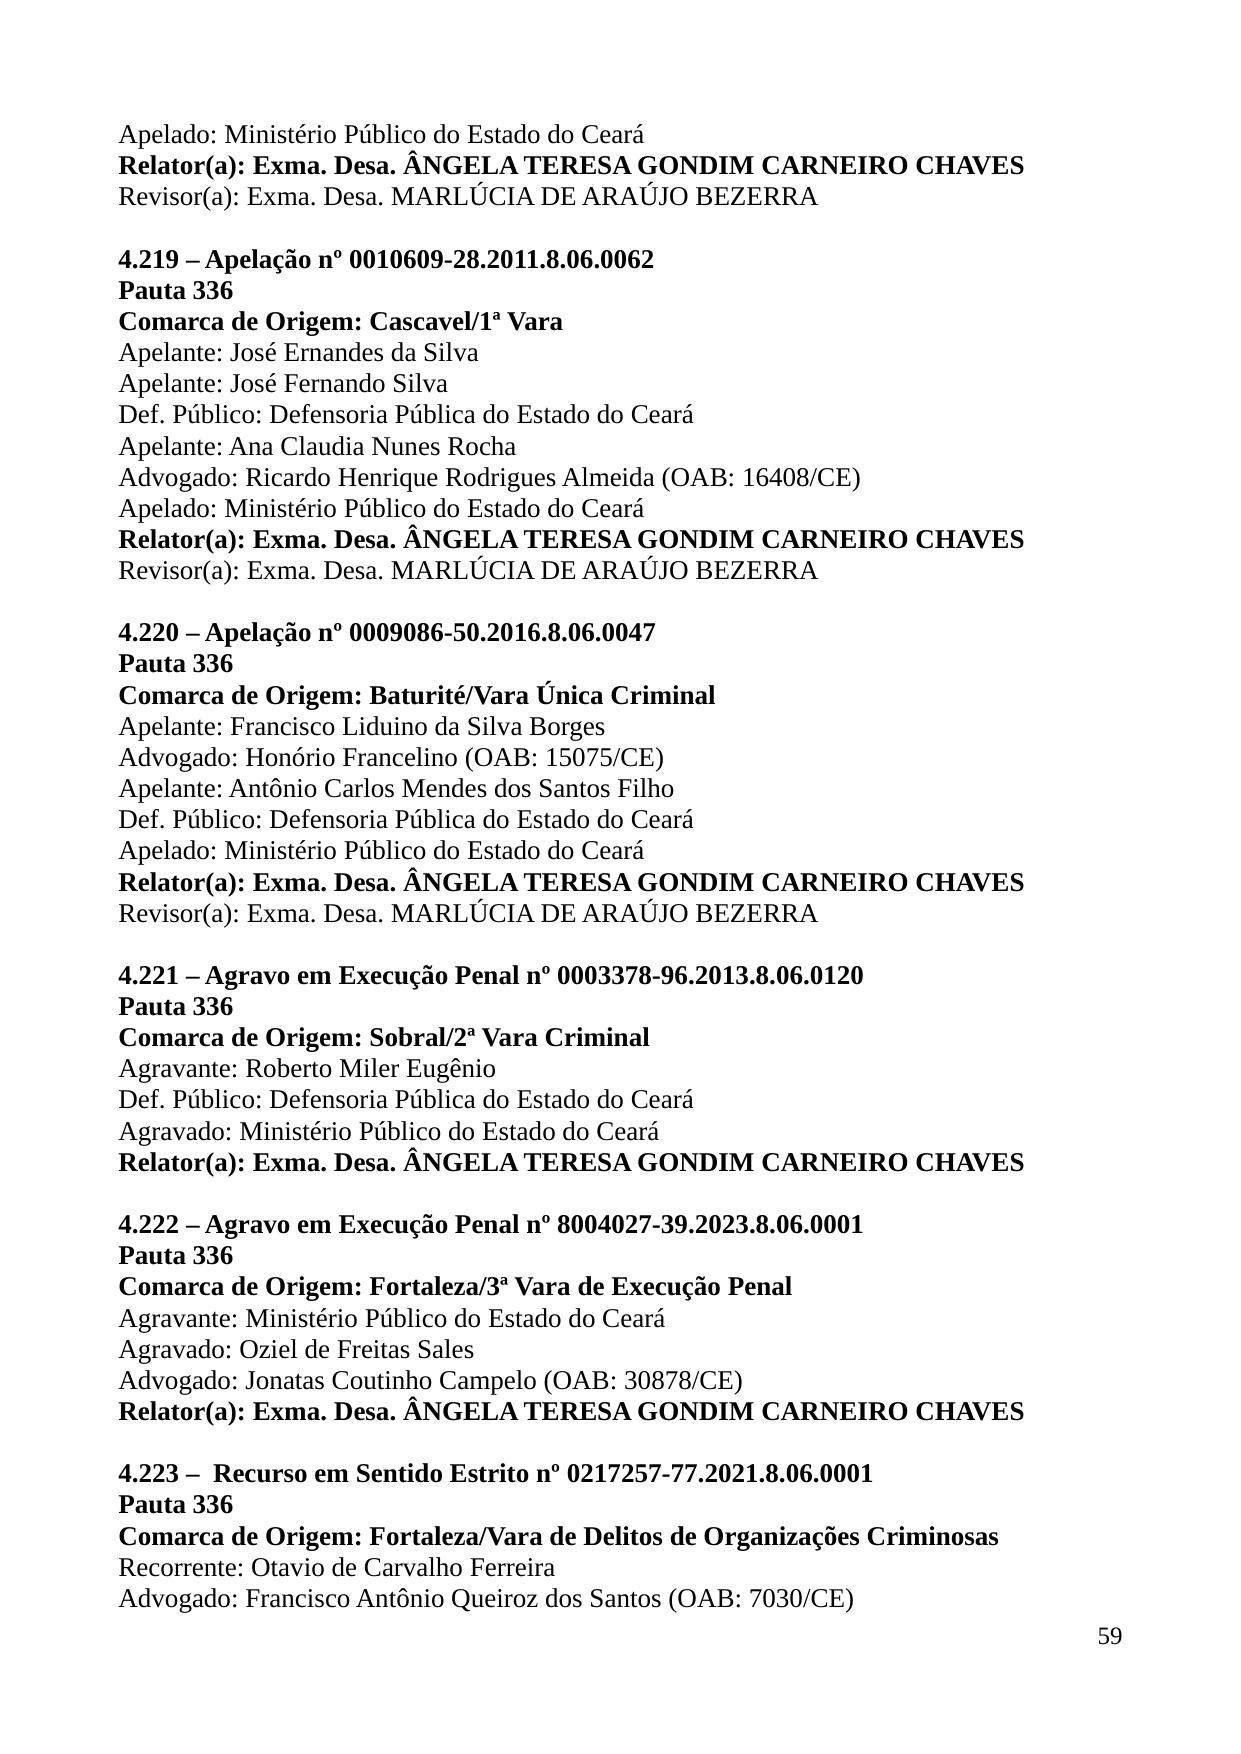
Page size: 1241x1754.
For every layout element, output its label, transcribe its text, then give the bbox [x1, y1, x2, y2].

text Advogado: Jonatas Coutinho Campelo (OAB: 30878/CE) [118, 1364, 1122, 1395]
text Revisor(a): Exma. Desa. MARLÚCIA DE ARAÚJO BEZERRA [118, 554, 1122, 585]
text Agravado: Oziel de Freitas Sales [118, 1333, 1122, 1364]
text Pauta 336 [118, 990, 1122, 1021]
text Def. Público: Defensoria Pública do Estado do Ceará [118, 398, 1122, 429]
text Relator(a): Exma. Desa. ÂNGELA TERESA GONDIM CARNEIRO CHAVES [118, 523, 1122, 554]
text Comarca de Origem: Baturité/Vara Única Criminal [118, 679, 1122, 710]
text Pauta 336 [118, 648, 1122, 679]
text Comarca de Origem: Fortaleza/Vara de Delitos de Organizações Criminosas [118, 1520, 1122, 1551]
text Recorrente: Otavio de Carvalho Ferreira [118, 1551, 1122, 1582]
text Apelante: José Fernando Silva [118, 367, 1122, 398]
text 4.221 – Agravo em Execução Penal nº 0003378-96.2013.8.06.0120 [118, 959, 1122, 990]
text Relator(a): Exma. Desa. ÂNGELA TERESA GONDIM CARNEIRO CHAVES [118, 149, 1122, 180]
text Relator(a): Exma. Desa. ÂNGELA TERESA GONDIM CARNEIRO CHAVES [118, 1395, 1122, 1426]
text Pauta 336 [118, 274, 1122, 305]
text Apelante: Ana Claudia Nunes Rocha [118, 429, 1122, 461]
text Comarca de Origem: Sobral/2ª Vara Criminal [118, 1021, 1122, 1052]
text Comarca de Origem: Cascavel/1ª Vara [118, 305, 1122, 336]
text Relator(a): Exma. Desa. ÂNGELA TERESA GONDIM CARNEIRO CHAVES [118, 1146, 1122, 1177]
text Advogado: Francisco Antônio Queiroz dos Santos (OAB: 7030/CE) [118, 1582, 1122, 1613]
text Revisor(a): Exma. Desa. MARLÚCIA DE ARAÚJO BEZERRA [118, 897, 1122, 928]
text Revisor(a): Exma. Desa. MARLÚCIA DE ARAÚJO BEZERRA [118, 180, 1122, 212]
text Apelante: Francisco Liduino da Silva Borges [118, 710, 1122, 741]
text Agravante: Roberto Miler Eugênio [118, 1052, 1122, 1084]
text Apelante: Antônio Carlos Mendes dos Santos Filho [118, 772, 1122, 803]
text 4.220 – Apelação nº 0009086-50.2016.8.06.0047 [118, 616, 1122, 648]
text 4.219 – Apelação nº 0010609-28.2011.8.06.0062 [118, 243, 1122, 274]
text Comarca de Origem: Fortaleza/3ª Vara de Execução Penal [118, 1271, 1122, 1302]
text Apelado: Ministério Público do Estado do Ceará [118, 492, 1122, 523]
text 4.223 – Recurso em Sentido Estrito nº 0217257-77.2021.8.06.0001 [118, 1457, 1122, 1488]
text Apelado: Ministério Público do Estado do Ceará [118, 834, 1122, 866]
text Apelante: José Ernandes da Silva [118, 336, 1122, 367]
text Agravante: Ministério Público do Estado do Ceará [118, 1302, 1122, 1333]
text Relator(a): Exma. Desa. ÂNGELA TERESA GONDIM CARNEIRO CHAVES [118, 866, 1122, 897]
text Def. Público: Defensoria Pública do Estado do Ceará [118, 1084, 1122, 1115]
text 4.222 – Agravo em Execução Penal nº 8004027-39.2023.8.06.0001 [118, 1208, 1122, 1239]
text Apelado: Ministério Público do Estado do Ceará [118, 118, 1122, 149]
text Pauta 336 [118, 1488, 1122, 1520]
text Agravado: Ministério Público do Estado do Ceará [118, 1115, 1122, 1146]
text Advogado: Honório Francelino (OAB: 15075/CE) [118, 741, 1122, 772]
text Def. Público: Defensoria Pública do Estado do Ceará [118, 803, 1122, 834]
text Pauta 336 [118, 1239, 1122, 1271]
text Advogado: Ricardo Henrique Rodrigues Almeida (OAB: 16408/CE) [118, 461, 1122, 492]
